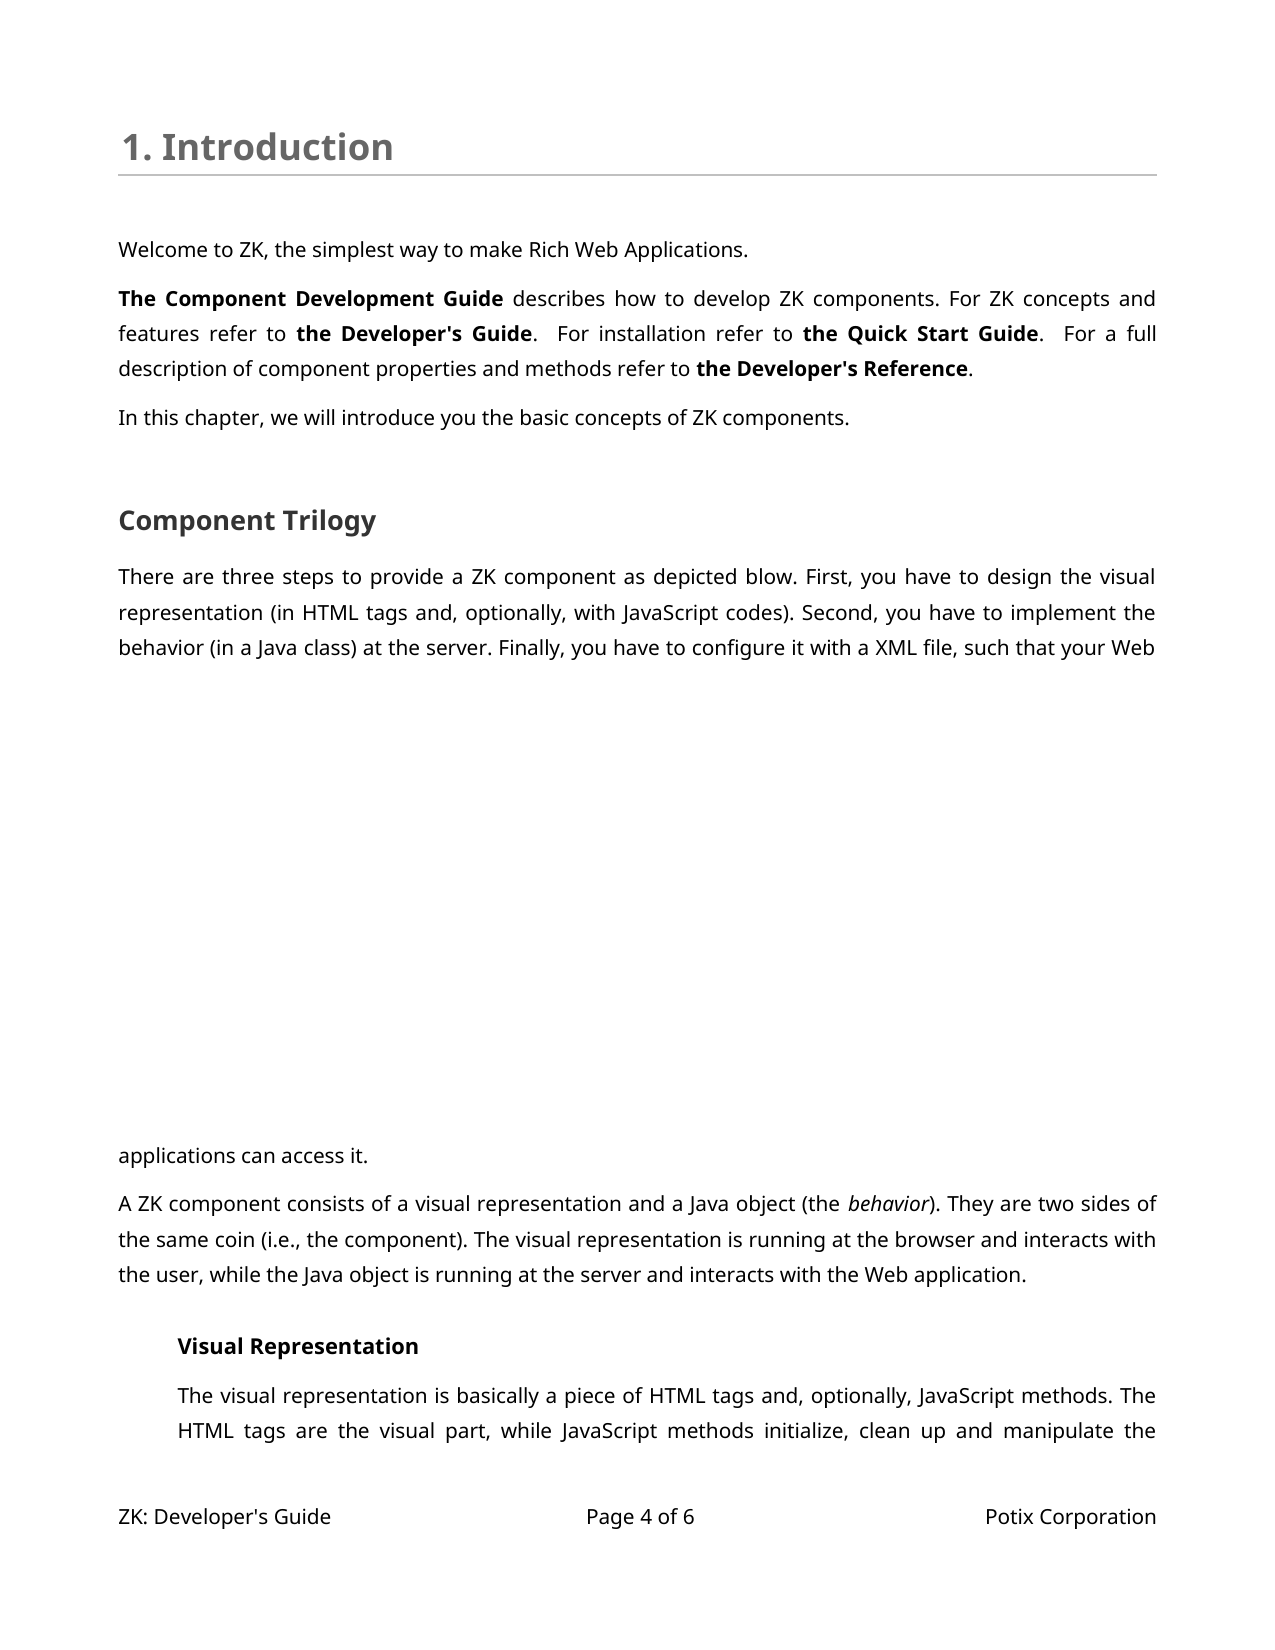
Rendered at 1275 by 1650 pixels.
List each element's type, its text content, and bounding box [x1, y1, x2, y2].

text In this chapter, we will introduce you the basic concepts of ZK components. [118, 403, 1157, 431]
subtitle Component Trilogy [118, 502, 1157, 539]
text A ZK component consists of a visual representation and a Java object (the behavior). They are two sides of the same coin (i.e., the component). The visual representation is running at the browser and interacts with the user, while the Java object is running at the server and interacts with the Web application. [118, 1189, 1157, 1288]
subtitle 1. Introduction [118, 118, 1157, 174]
text Welcome to ZK, the simplest way to make Rich Web Applications. [118, 235, 1157, 263]
text There are three steps to provide a ZK component as depicted blow. First, you have to design the visual representation (in HTML tags and, optionally, with JavaScript codes). Second, you have to implement the behavior (in a Java class) at the server. Finally, you have to configure it with a XML file, such that your Web applications can access it. [118, 562, 1157, 1169]
text The visual representation is basically a piece of HTML tags and, optionally, JavaScript methods. The HTML tags are the visual part, while JavaScript methods initialize, clean up and manipulate the [177, 1381, 1157, 1445]
text The Component Development Guide describes how to develop ZK components. For ZK concepts and features refer to the Developer's Guide. For installation refer to the Quick Start Guide. For a full description of component properties and methods refer to the Developer's Reference. [118, 284, 1157, 382]
subtitle Visual Representation [177, 1331, 1157, 1361]
